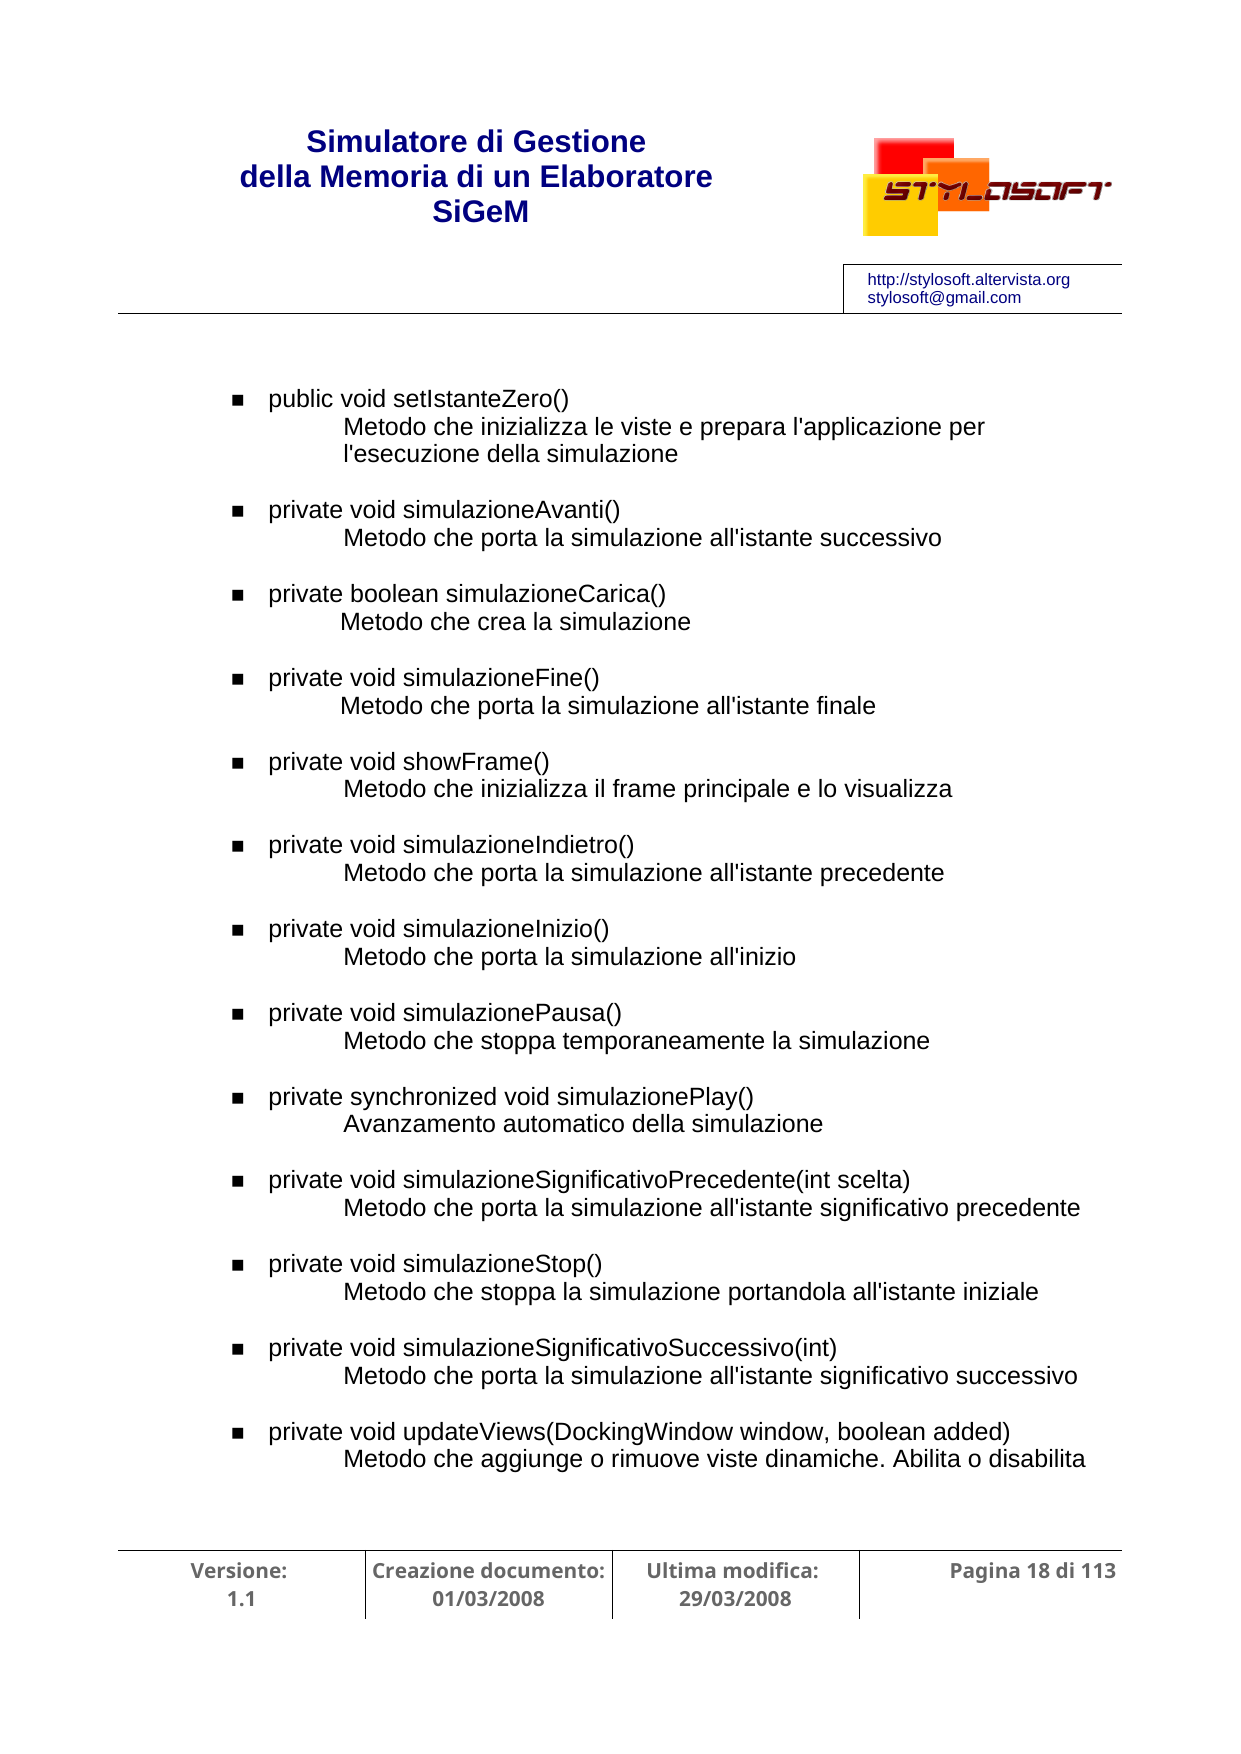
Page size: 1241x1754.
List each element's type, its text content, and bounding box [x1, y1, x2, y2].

list Metodo che stoppa la simulazione portandola all'istante iniziale [306, 1278, 1122, 1306]
text Metodo che porta la simulazione all'istante finale [118, 692, 1122, 719]
list Metodo che porta la simulazione all'istante successivo [306, 524, 1122, 552]
list private void simulazioneAvanti() [231, 496, 1122, 524]
list Metodo che porta la simulazione all'istante significativo successivo [306, 1362, 1122, 1389]
list Metodo che porta la simulazione all'istante precedente [306, 859, 1122, 887]
list public void setIstanteZero() [231, 384, 1122, 412]
list private void simulazioneIndietro() [231, 831, 1122, 859]
list private void updateViews(DockingWindow window, boolean added) [231, 1417, 1122, 1445]
list Metodo che stoppa temporaneamente la simulazione [306, 1027, 1122, 1054]
text Metodo che crea la simulazione [118, 608, 1122, 636]
list private void simulazioneFine() [231, 664, 1122, 692]
list Metodo che inizializza il frame principale e lo visualizza [306, 775, 1122, 803]
list Metodo che aggiunge o rimuove viste dinamiche. Abilita o disabilita [306, 1445, 1122, 1473]
list private void simulazionePausa() [231, 999, 1122, 1027]
list Metodo che porta la simulazione all'inizio [306, 943, 1122, 971]
list Metodo che inizializza le viste e prepara l'applicazione per l'esecuzione della simulazione [306, 412, 1122, 468]
list private boolean simulazioneCarica() [231, 580, 1122, 608]
list private void simulazioneInizio() [231, 915, 1122, 943]
list Avanzamento automatico della simulazione [306, 1110, 1122, 1138]
picture [848, 123, 1117, 247]
list private void showFrame() [231, 747, 1122, 775]
list private void simulazioneSignificativoPrecedente(int scelta) [231, 1166, 1122, 1194]
list private synchronized void simulazionePlay() [231, 1082, 1122, 1110]
list private void simulazioneSignificativoSuccessivo(int) [231, 1334, 1122, 1362]
list private void simulazioneStop() [231, 1250, 1122, 1278]
list Metodo che porta la simulazione all'istante significativo precedente [306, 1194, 1122, 1222]
